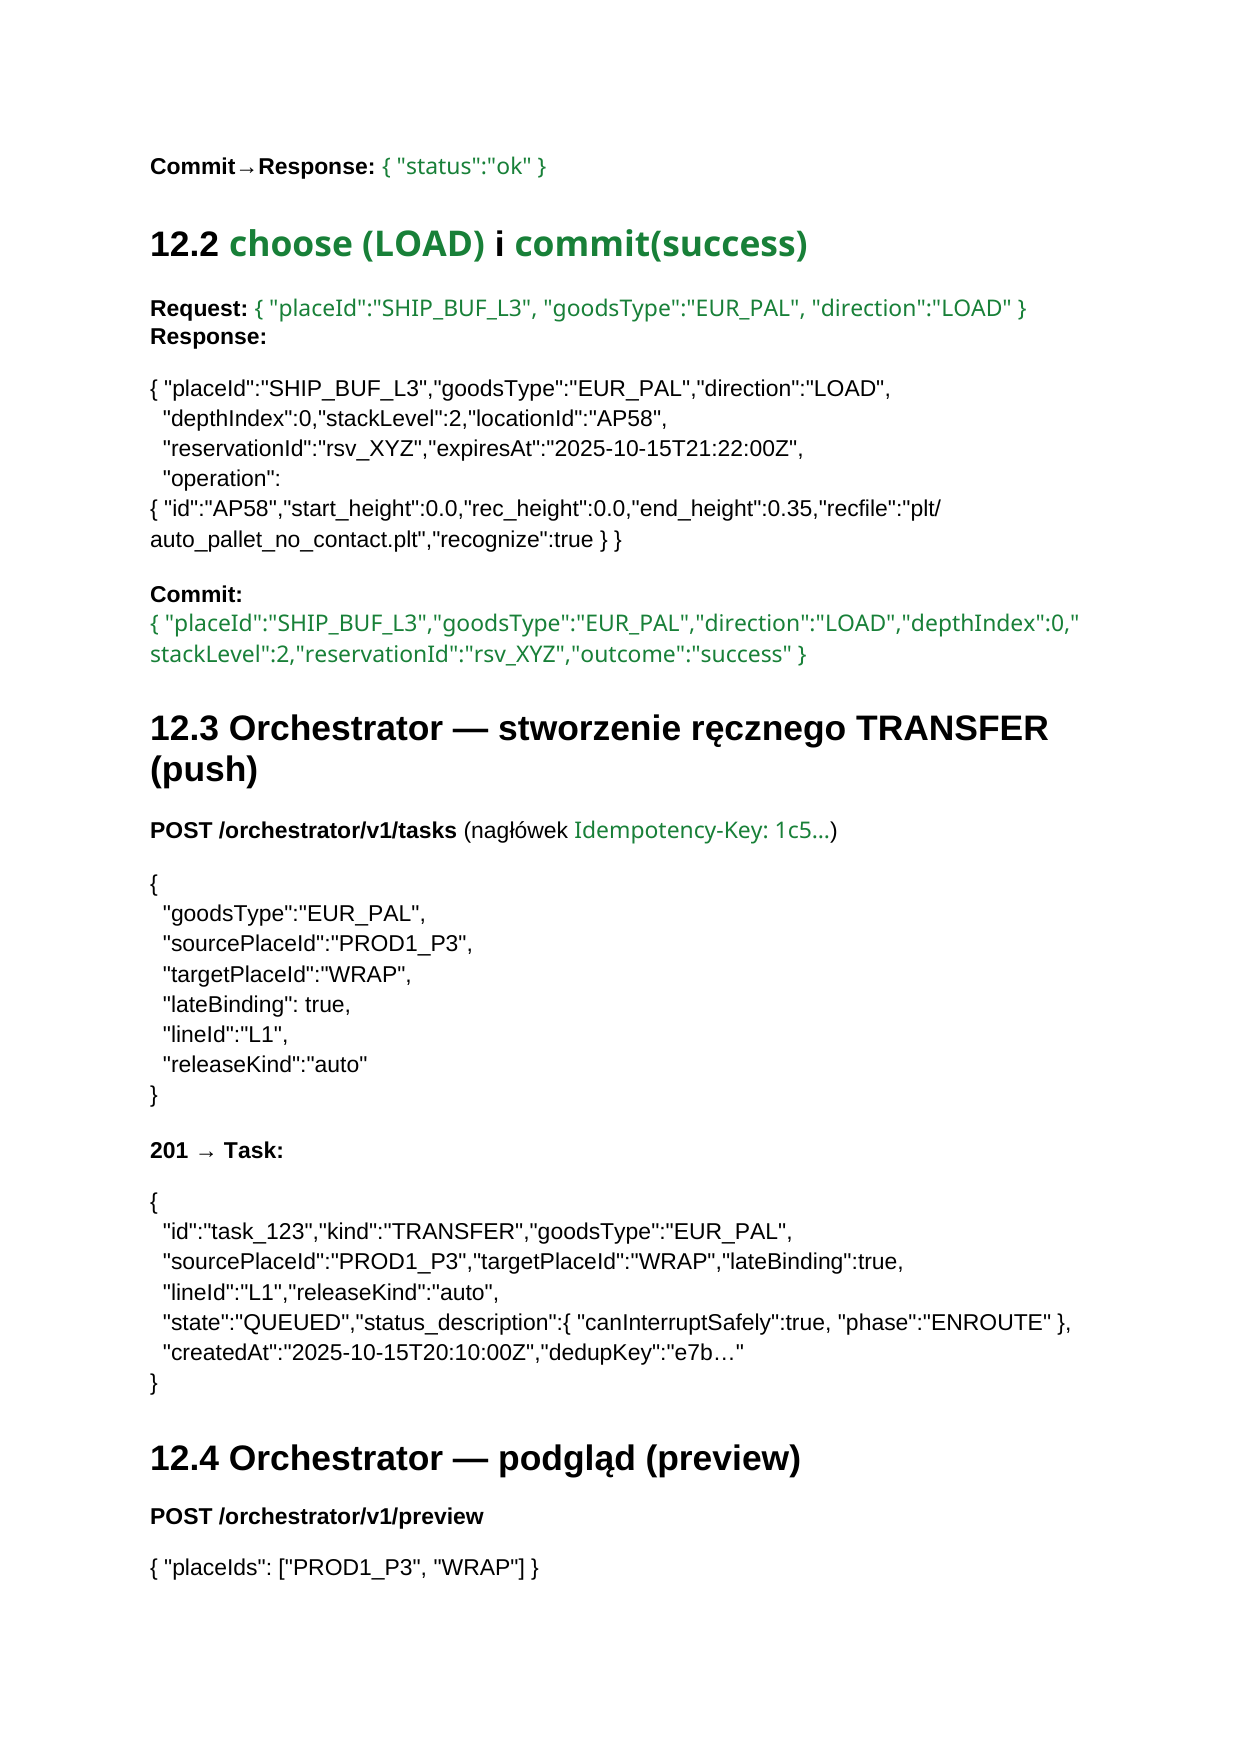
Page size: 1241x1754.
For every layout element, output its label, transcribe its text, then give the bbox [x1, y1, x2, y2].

text Commit→Response: { "status":"ok" } [150, 150, 1090, 181]
text { "placeIds": ["PROD1_P3", "WRAP"] } [150, 1554, 1090, 1580]
text "lateBinding": true, [150, 991, 1090, 1017]
text POST /orchestrator/v1/tasks (nagłówek Idempotency-Key: 1c5…) [150, 814, 1090, 845]
text } [150, 1081, 1090, 1108]
text "id":"task_123","kind":"TRANSFER","goodsType":"EUR_PAL", [150, 1218, 1090, 1244]
subtitle 12.3 Orchestrator — stworzenie ręcznego TRANSFER (push) [150, 707, 1090, 789]
text { [150, 1188, 1090, 1214]
text Request: { "placeId":"SHIP_BUF_L3", "goodsType":"EUR_PAL", "direction":"LOAD" } Response: [150, 292, 1090, 349]
text "releaseKind":"auto" [150, 1051, 1090, 1077]
text "goodsType":"EUR_PAL", [150, 900, 1090, 926]
text "depthIndex":0,"stackLevel":2,"locationId":"AP58", [150, 405, 1090, 431]
subtitle 12.4 Orchestrator — podgląd (preview) [150, 1437, 1090, 1478]
text 201 → Task: [150, 1137, 1090, 1163]
text "sourcePlaceId":"PROD1_P3","targetPlaceId":"WRAP","lateBinding":true, [150, 1248, 1090, 1275]
text { "placeId":"SHIP_BUF_L3","goodsType":"EUR_PAL","direction":"LOAD", [150, 374, 1090, 401]
text { [150, 870, 1090, 896]
text "createdAt":"2025-10-15T20:10:00Z","dedupKey":"e7b…" [150, 1339, 1090, 1365]
text Commit: { "placeId":"SHIP_BUF_L3","goodsType":"EUR_PAL","direction":"LOAD","depthIndex":0,"stackLevel":2,"reservationId":"rsv_XYZ","outcome":"success" } [150, 581, 1090, 670]
text "targetPlaceId":"WRAP", [150, 961, 1090, 987]
text } [150, 1369, 1090, 1396]
text "lineId":"L1","releaseKind":"auto", [150, 1278, 1090, 1305]
subtitle 12.2 choose (LOAD) i commit(success) [150, 219, 1090, 267]
text POST /orchestrator/v1/preview [150, 1503, 1090, 1529]
text "operation": { "id":"AP58","start_height":0.0,"rec_height":0.0,"end_height":0.35,"recfile":"plt/auto_pallet_no_contact.plt","recognize":true } } [150, 465, 1090, 552]
text "sourcePlaceId":"PROD1_P3", [150, 930, 1090, 957]
text "reservationId":"rsv_XYZ","expiresAt":"2025-10-15T21:22:00Z", [150, 435, 1090, 461]
text "state":"QUEUED","status_description":{ "canInterruptSafely":true, "phase":"ENROUTE" }, [150, 1309, 1090, 1335]
text "lineId":"L1", [150, 1021, 1090, 1047]
